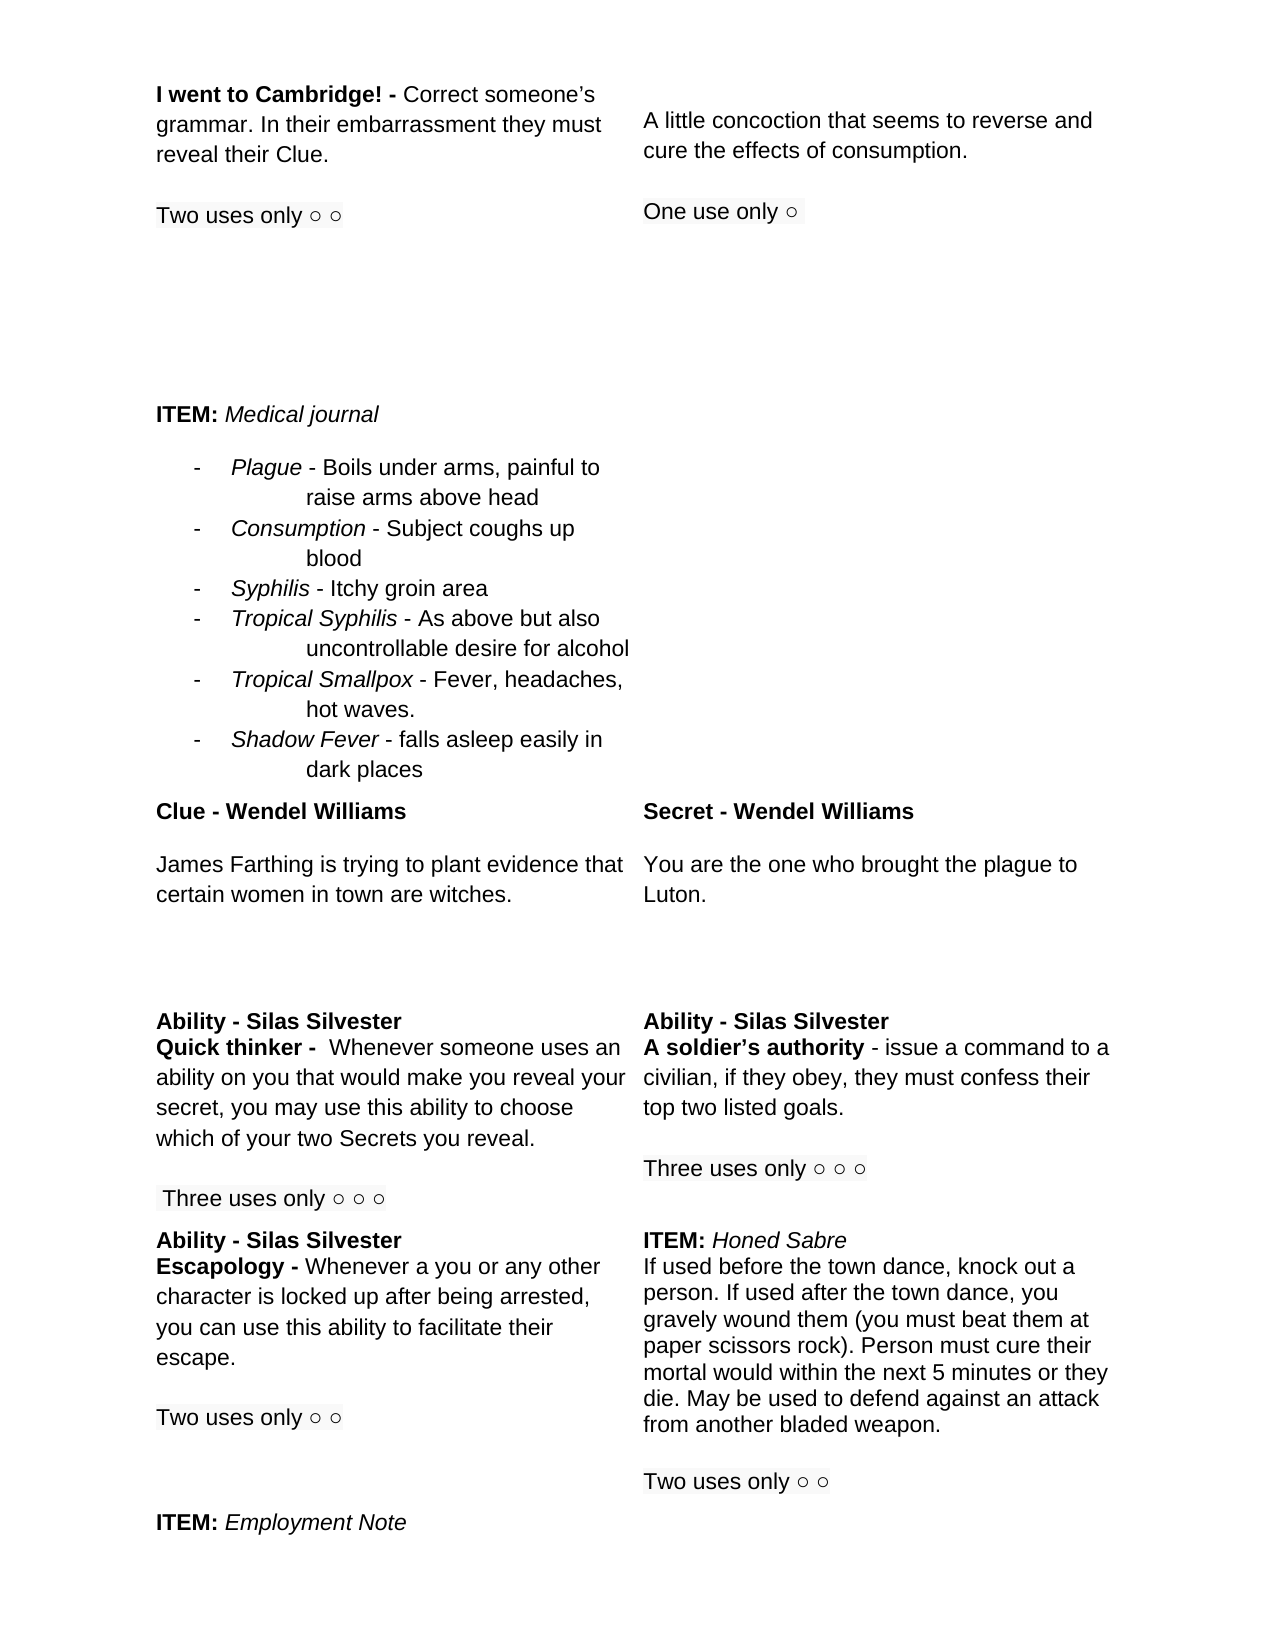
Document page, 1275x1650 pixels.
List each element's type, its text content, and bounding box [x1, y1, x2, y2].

table_cell ITEM: Medical journal Plague - Boils under arms, painful to raise arms above head Consumption - Subject coughs up blood Syphilis - Itchy groin area Tropical Syphilis - As above but also uncontrollable desire for alcohol Tropical Smallpox - Fever, headaches, hot waves. Shadow Fever - falls asleep easily in dark places [150, 238, 637, 792]
table_cell ITEM: Honed Sabre If used before the town dance, knock out a person. If used after the town dance, you gravely wound them (you must beat them at paper scissors rock). Person must cure their mortal would within the next 5 minutes or they die. May be used to defend against an attack from another bladed weapon. Two uses only ○ ○ [638, 1221, 1125, 1504]
table_cell [638, 1504, 1125, 1568]
table_cell Clue - Wendel Williams James Farthing is trying to plant evidence that certain women in town are witches. [150, 792, 637, 917]
table_cell A little concoction that seems to reverse and cure the effects of consumption. One use only ○ [638, 75, 1125, 237]
table_cell I went to Cambridge! - Correct someone’s grammar. In their embarrassment they must reveal their Clue. Two uses only ○ ○ [150, 75, 637, 237]
table_header Ability - Silas Silvester Quick thinker - Whenever someone uses an ability on you that would make you reveal your secret, you may use this ability to choose which of your two Secrets you reveal. Three uses only ○ ○ ○ [150, 1002, 637, 1221]
table_cell ITEM: Employment Note [150, 1504, 637, 1568]
table_cell [638, 238, 1125, 792]
table_header Ability - Silas Silvester A soldier’s authority - issue a command to a civilian, if they obey, they must confess their top two listed goals. Three uses only ○ ○ ○ [638, 1002, 1125, 1221]
table_cell Secret - Wendel Williams You are the one who brought the plague to Luton. [638, 792, 1125, 917]
table_cell Ability - Silas Silvester Escapology - Whenever a you or any other character is locked up after being arrested, you can use this ability to facilitate their escape. Two uses only ○ ○ [150, 1221, 637, 1504]
